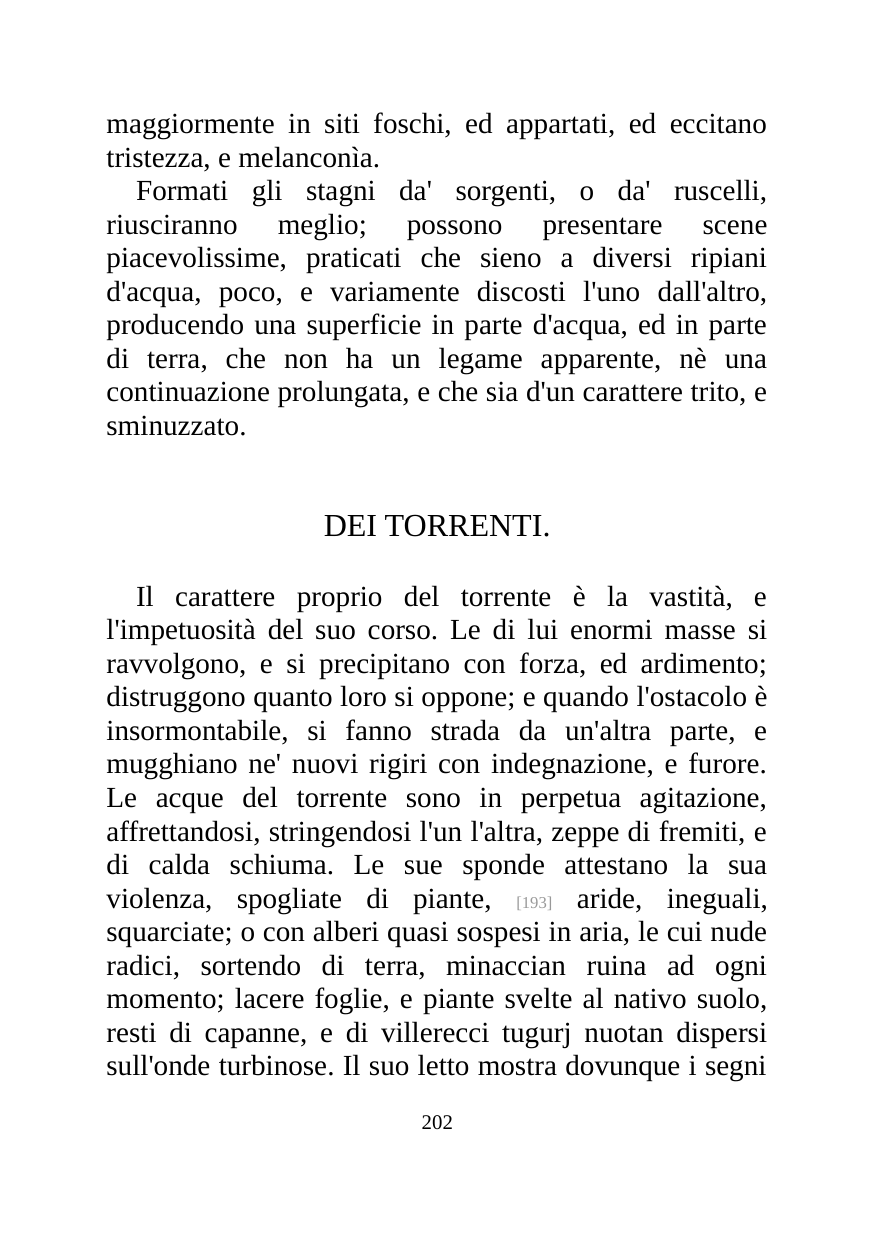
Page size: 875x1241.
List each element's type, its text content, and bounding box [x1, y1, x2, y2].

subtitle DEI TORRENTI. [106, 507, 768, 543]
text Il carattere proprio del torrente è la vastità, e l'impetuosità del suo corso. Le di lui enormi masse si ravvolgono, e si precipitano con forza, ed ardimento; distruggono quanto loro si oppone; e quando l'ostacolo è insormontabile, si fanno strada da un'altra parte, e mugghiano ne' nuovi rigiri con indegnazione, e furore. Le acque del torrente sono in perpetua agitazione, affrettandosi, stringendosi l'un l'altra, zeppe di fremiti, e di calda schiuma. Le sue sponde attestano la sua violenza, spogliate di piante, [193] aride, ineguali, squarciate; o con alberi quasi sospesi in aria, le cui nude radici, sortendo di terra, minaccian ruina ad ogni momento; lacere foglie, e piante svelte al nativo suolo, resti di capanne, e di villerecci tugurj nuotan dispersi sull'onde turbinose. Il suo letto mostra dovunque i segni [106, 579, 768, 1082]
text Formati gli stagni da' sorgenti, o da' ruscelli, riusciranno meglio; possono presentare scene piacevolissime, praticati che sieno a diversi ripiani d'acqua, poco, e variamente discosti l'uno dall'altro, producendo una superficie in parte d'acqua, ed in parte di terra, che non ha un legame apparente, nè una continuazione prolungata, e che sia d'un carattere trito, e sminuzzato. [106, 173, 768, 442]
text maggiormente in siti foschi, ed appartati, ed eccitano tristezza, e melanconìa. [106, 106, 768, 173]
